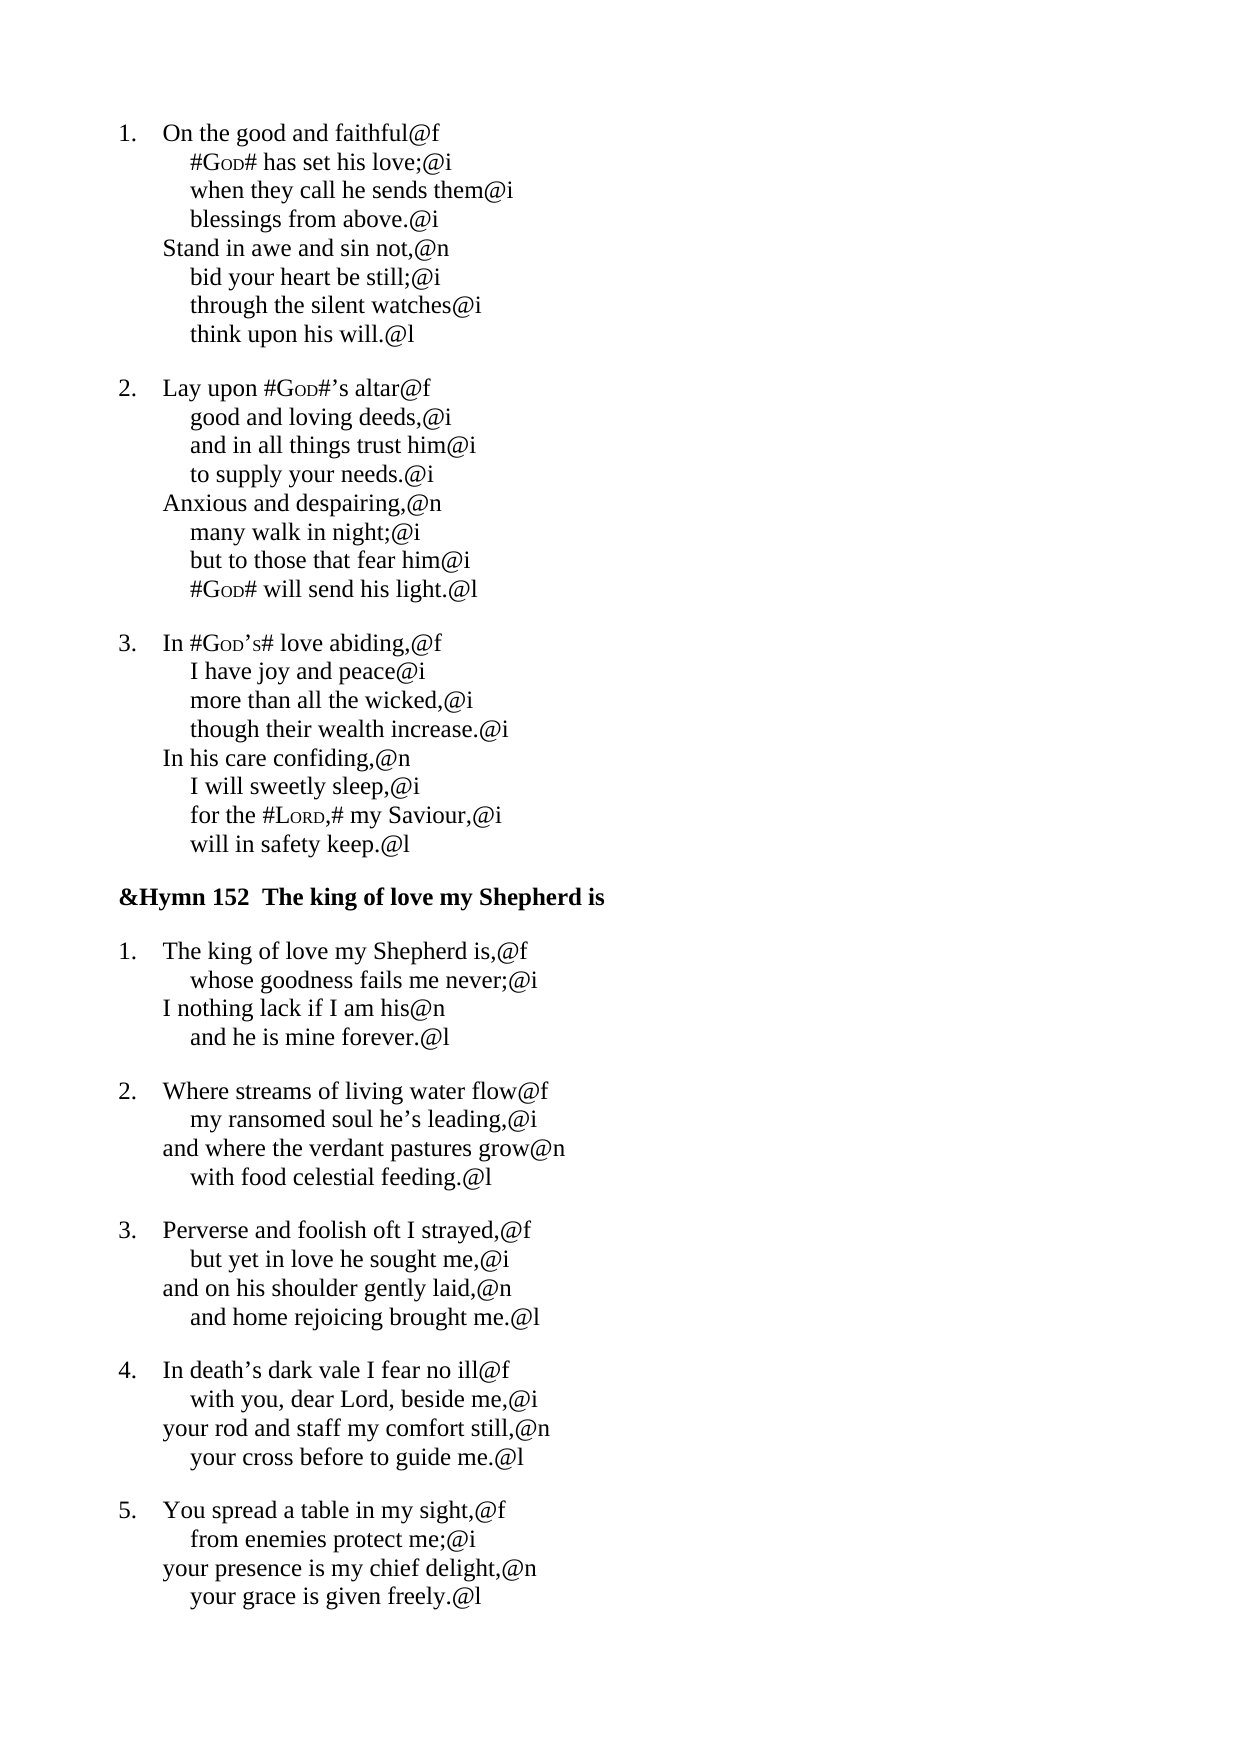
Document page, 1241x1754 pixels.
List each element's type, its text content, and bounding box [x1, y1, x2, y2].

text through the silent watches@i [171, 291, 1122, 319]
text will in safety keep.@l [171, 829, 1122, 858]
text 1. The king of love my Shepherd is,@f [118, 936, 1122, 965]
text bid your heart be still;@i [171, 262, 1122, 291]
text your grace is given freely.@l [171, 1581, 1122, 1610]
text 4. In death’s dark vale I fear no ill@f [118, 1355, 1122, 1384]
text In his care confiding,@n [162, 743, 1122, 771]
text 3. In #God’s# love abiding,@f [118, 628, 1122, 656]
text but yet in love he sought me,@i [171, 1244, 1122, 1273]
subtitle &Hymn 152 The king of love my Shepherd is [118, 882, 1122, 911]
text 5. You spread a table in my sight,@f [118, 1495, 1122, 1524]
text and he is mine forever.@l [171, 1022, 1122, 1051]
text I will sweetly sleep,@i [171, 771, 1122, 800]
text with food celestial feeding.@l [171, 1162, 1122, 1191]
text though their wealth increase.@i [171, 714, 1122, 743]
text more than all the wicked,@i [171, 685, 1122, 714]
text but to those that fear him@i [171, 545, 1122, 574]
text good and loving deeds,@i [171, 402, 1122, 430]
text many walk in night;@i [171, 517, 1122, 545]
text with you, dear Lord, beside me,@i [171, 1384, 1122, 1413]
text think upon his will.@l [171, 319, 1122, 348]
text I have joy and peace@i [171, 656, 1122, 685]
text #God# has set his love;@i [171, 147, 1122, 176]
text Anxious and despairing,@n [162, 488, 1122, 517]
text your rod and staff my comfort still,@n [162, 1413, 1122, 1442]
text Stand in awe and sin not,@n [162, 233, 1122, 262]
text and where the verdant pastures grow@n [162, 1133, 1122, 1162]
text and on his shoulder gently laid,@n [162, 1273, 1122, 1302]
text my ransomed soul he’s leading,@i [171, 1104, 1122, 1133]
text when they call he sends them@i [171, 176, 1122, 204]
text 2. Lay upon #God#’s altar@f [118, 373, 1122, 402]
text your cross before to guide me.@l [171, 1442, 1122, 1470]
text for the #Lord,# my Saviour,@i [171, 800, 1122, 829]
text 3. Perverse and foolish oft I strayed,@f [118, 1216, 1122, 1244]
text 1. On the good and faithful@f [118, 118, 1122, 147]
text and home rejoicing brought me.@l [171, 1302, 1122, 1331]
text I nothing lack if I am his@n [162, 993, 1122, 1022]
text to supply your needs.@i [171, 459, 1122, 488]
text your presence is my chief delight,@n [162, 1553, 1122, 1581]
text 2. Where streams of living water flow@f [118, 1076, 1122, 1104]
text #God# will send his light.@l [171, 574, 1122, 603]
text blessings from above.@i [171, 204, 1122, 233]
text whose goodness fails me never;@i [171, 965, 1122, 993]
text and in all things trust him@i [171, 430, 1122, 459]
text from enemies protect me;@i [171, 1524, 1122, 1553]
